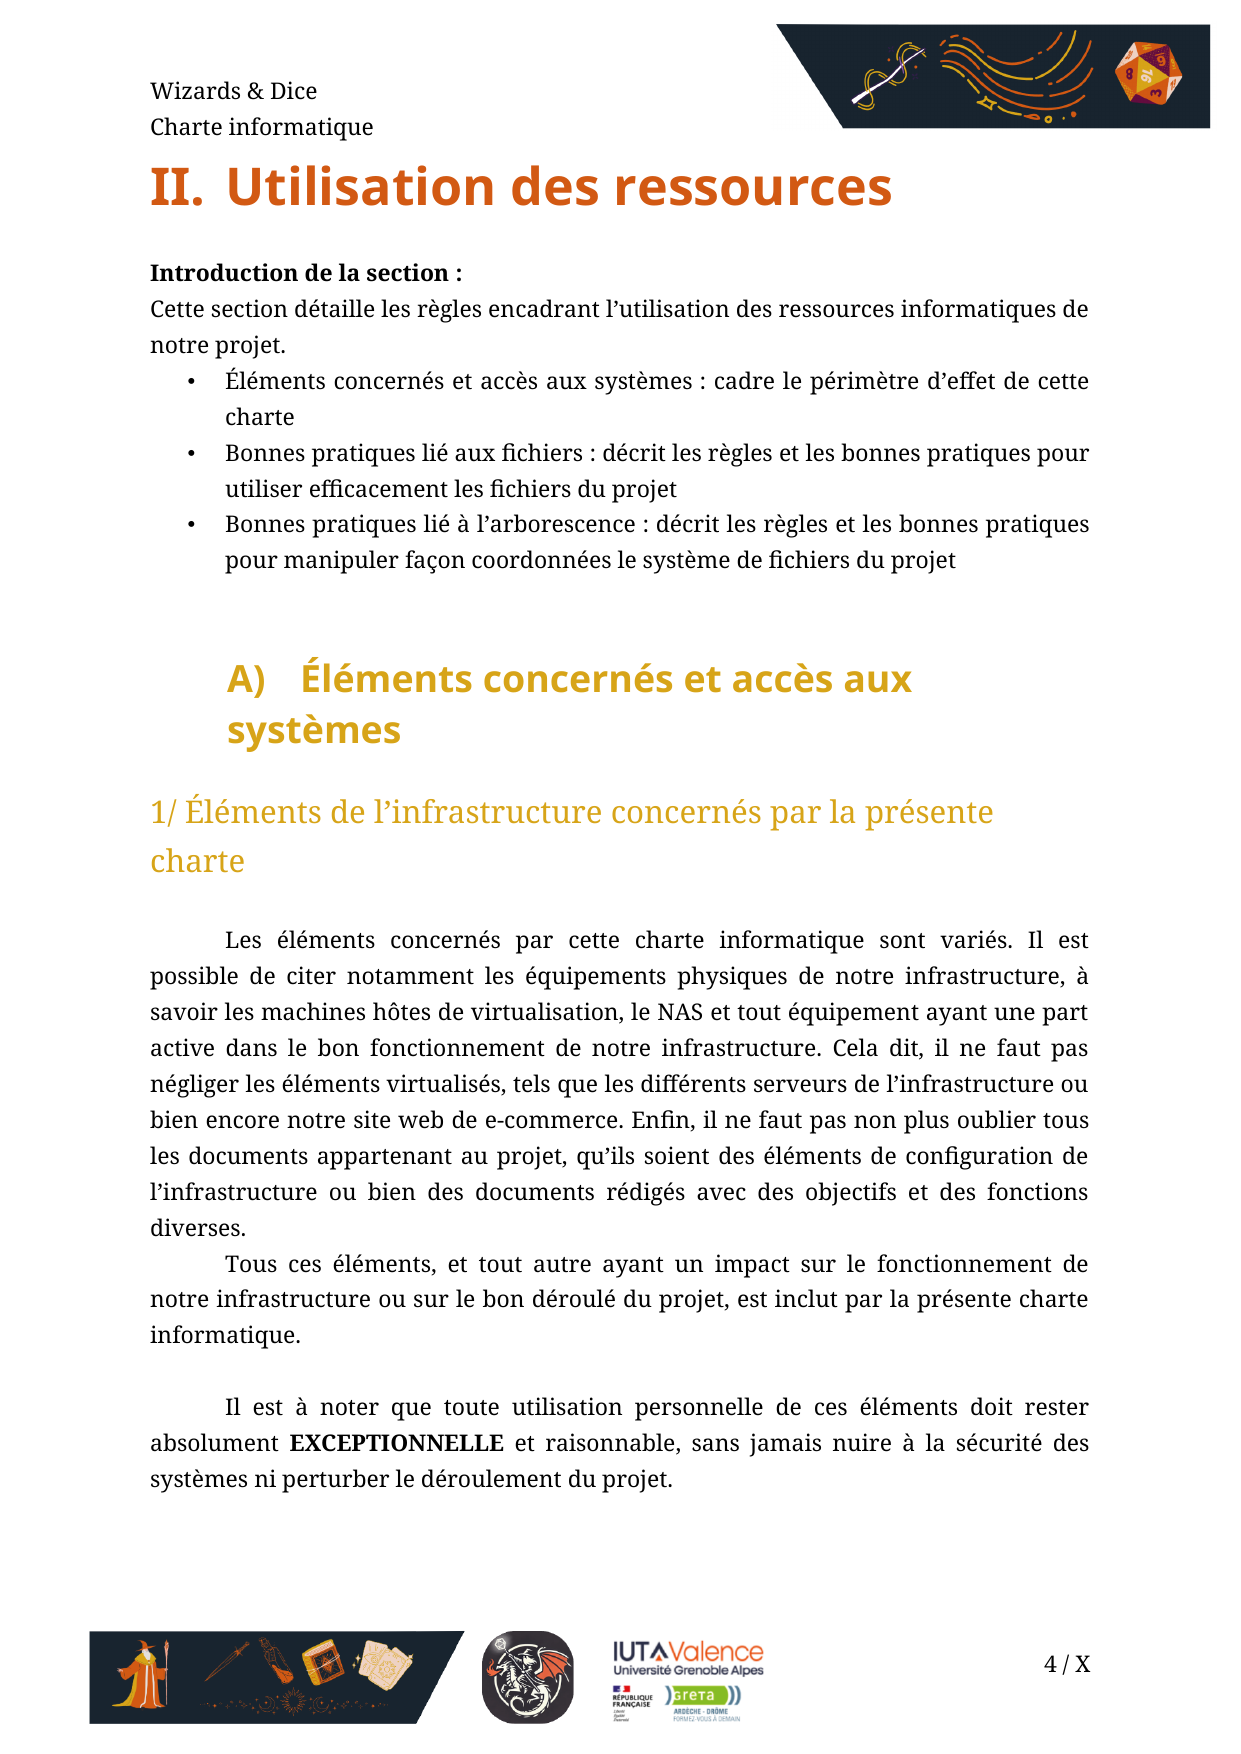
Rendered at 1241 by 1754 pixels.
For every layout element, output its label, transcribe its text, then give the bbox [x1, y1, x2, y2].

picture [771, 21, 1218, 131]
subtitle Éléments concernés et accès aux systèmes [227, 652, 1090, 754]
text Introduction de la section : [150, 257, 1090, 288]
text Tous ces éléments, et tout autre ayant un impact sur le fonctionnement de notre infrastructure ou sur le bon déroulé du projet, est inclut par la présente charte informatique. [150, 1247, 1090, 1351]
list Bonnes pratiques lié aux fichiers : décrit les règles et les bonnes pratiques pour utiliser efficacement les fichiers du projet [187, 437, 1090, 504]
list Éléments concernés et accès aux systèmes : cadre le périmètre d’effet de cette charte [187, 365, 1090, 432]
picture [81, 1620, 788, 1733]
text Les éléments concernés par cette charte informatique sont variés. Il est possible de citer notamment les équipements physiques de notre infrastructure, à savoir les machines hôtes de virtualisation, le NAS et tout équipement ayant une part active dans le bon fonctionnement de notre infrastructure. Cela dit, il ne faut pas négliger les éléments virtualisés, tels que les différents serveurs de l’infrastructure ou bien encore notre site web de e-commerce. Enfin, il ne faut pas non plus oublier tous les documents appartenant au projet, qu’ils soient des éléments de configuration de l’infrastructure ou bien des documents rédigés avec des objectifs et des fonctions diverses. [150, 924, 1090, 1243]
subtitle Éléments de l’infrastructure concernés par la présente charte [150, 790, 1090, 882]
text Il est à noter que toute utilisation personnelle de ces éléments doit rester absolument EXCEPTIONNELLE et raisonnable, sans jamais nuire à la sécurité des systèmes ni perturber le déroulement du projet. [150, 1391, 1090, 1494]
list Bonnes pratiques lié à l’arborescence : décrit les règles et les bonnes pratiques pour manipuler façon coordonnées le système de fichiers du projet [187, 508, 1090, 576]
subtitle Utilisation des ressources [150, 150, 1090, 221]
text Cette section détaille les règles encadrant l’utilisation des ressources informatiques de notre projet. [150, 293, 1090, 360]
